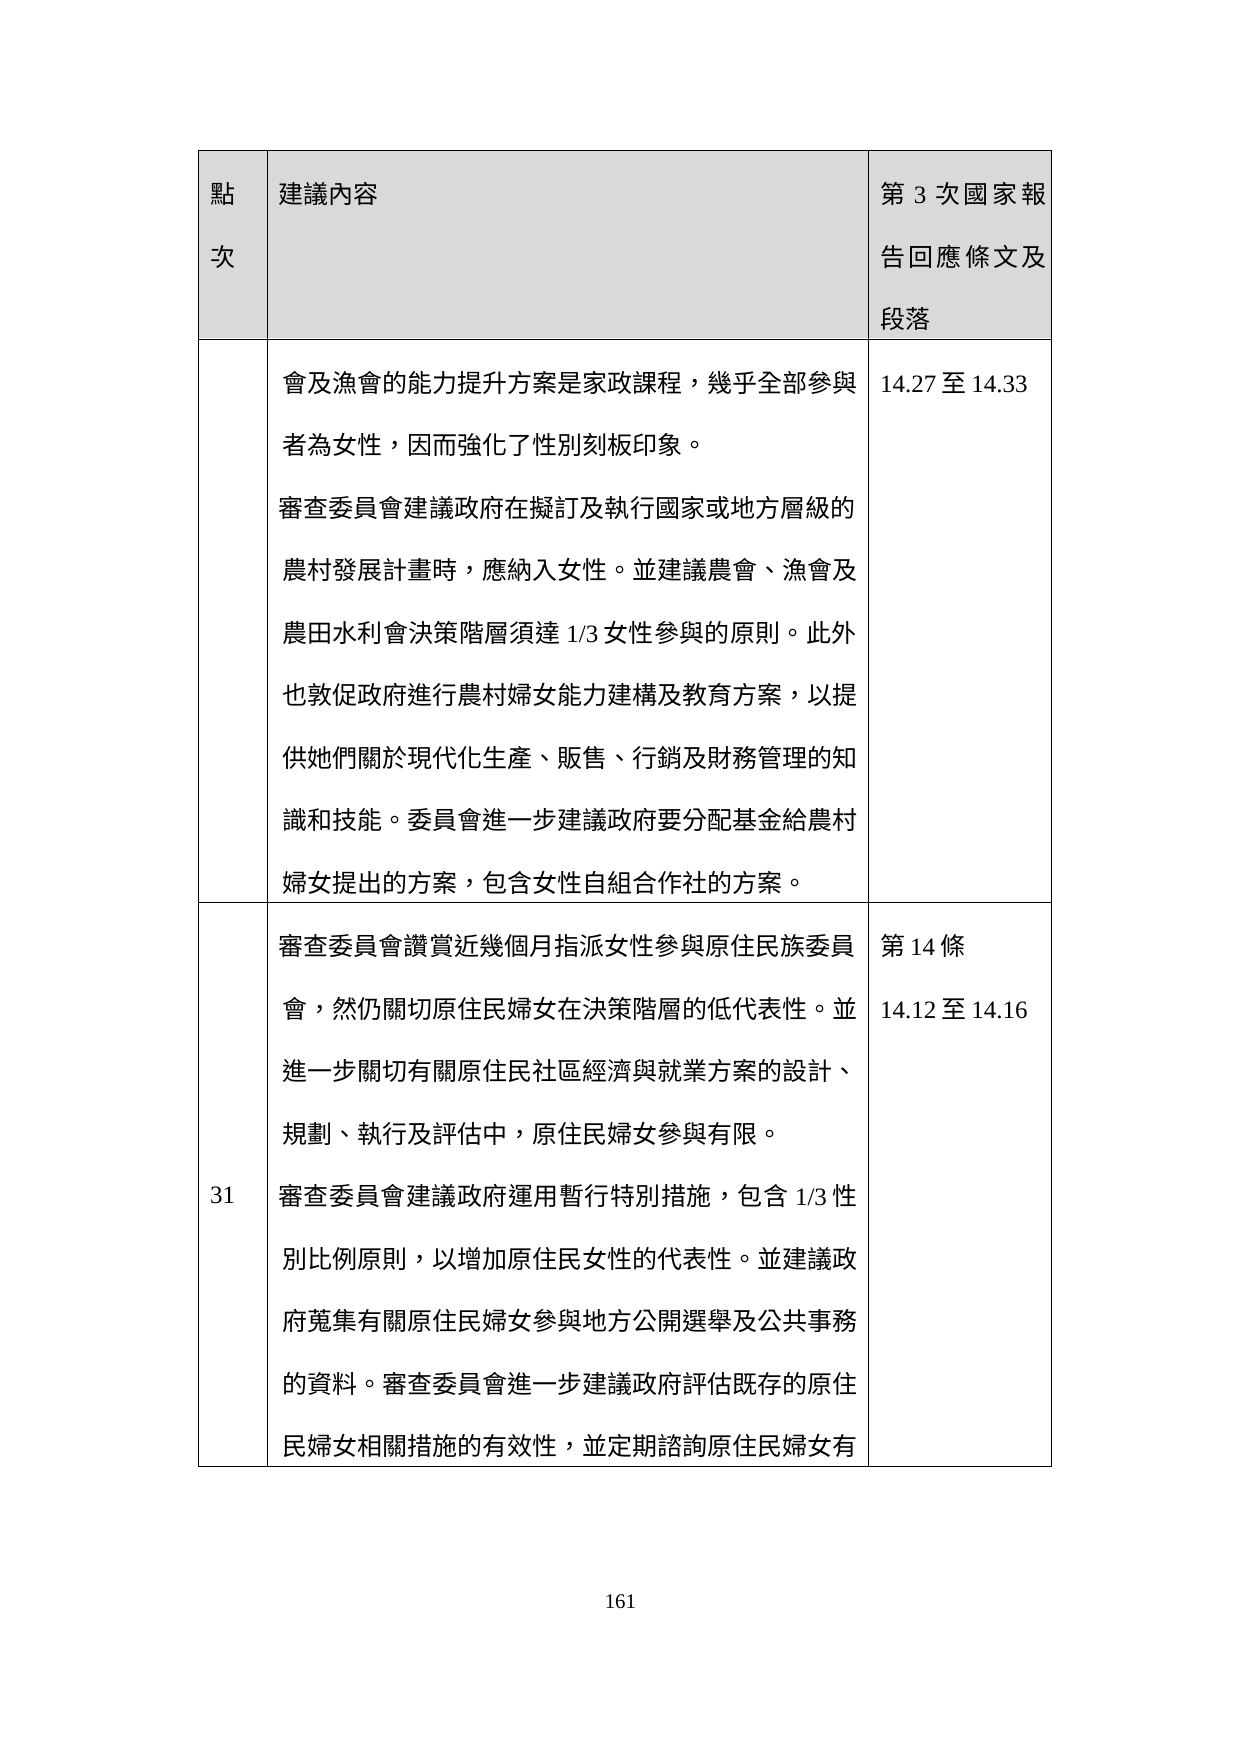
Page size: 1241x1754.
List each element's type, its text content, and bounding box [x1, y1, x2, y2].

table_header 建議內容 [268, 151, 868, 338]
table_header 點次 [199, 151, 267, 338]
table_cell 會及漁會的能力提升方案是家政課程，幾乎全部參與者為女性，因而強化了性別刻板印象。 審查委員會建議政府在擬訂及執行國家或地方層級的農村發展計畫時，應納入女性。並建議農會、漁會及農田水利會決策階層須達1/3女性參與的原則。此外也敦促政府進行農村婦女能力建構及教育方案，以提供她們關於現代化生產、販售、行銷及財務管理的知識和技能。委員會進一步建議政府要分配基金給農村婦女提出的方案，包含女性自組合作社的方案。 [268, 340, 868, 902]
table_header 第3次國家報告回應條文及段落 [869, 151, 1051, 338]
table_cell 第14條 14.12至14.16 [869, 903, 1051, 1466]
table_cell 31 [199, 903, 267, 1466]
table_cell 審查委員會讚賞近幾個月指派女性參與原住民族委員會，然仍關切原住民婦女在決策階層的低代表性。並進一步關切有關原住民社區經濟與就業方案的設計、規劃、執行及評估中，原住民婦女參與有限。 審查委員會建議政府運用暫行特別措施，包含1/3性別比例原則，以增加原住民女性的代表性。並建議政府蒐集有關原住民婦女參與地方公開選舉及公共事務的資料。審查委員會進一步建議政府評估既存的原住民婦女相關措施的有效性，並定期諮詢原住民婦女有 [268, 903, 868, 1466]
table_cell [199, 340, 267, 902]
table_cell 14.27至14.33 [869, 340, 1051, 902]
